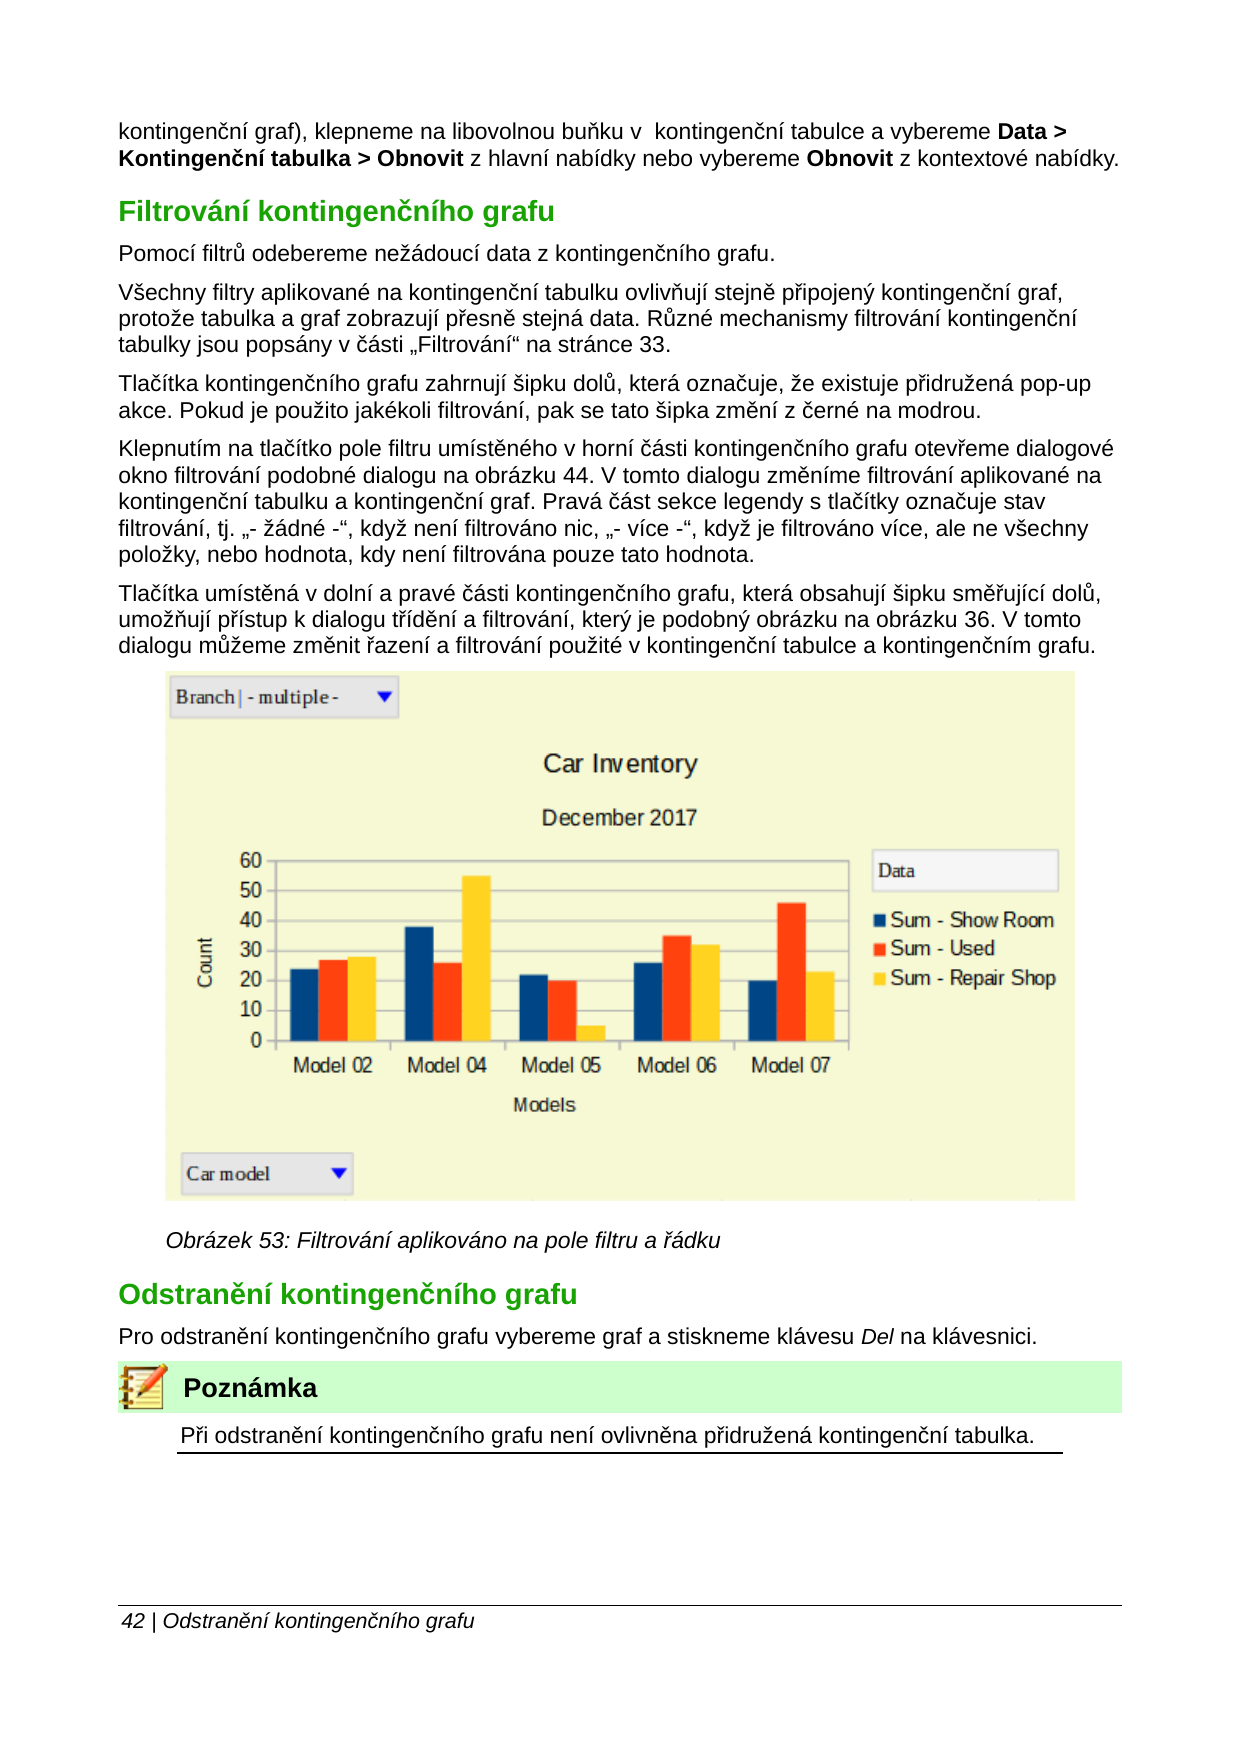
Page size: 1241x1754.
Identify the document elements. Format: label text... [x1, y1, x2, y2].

text Tlačítka kontingenčního grafu zahrnují šipku dolů, která označuje, že existuje přidružená pop-up akce. Pokud je použito jakékoli filtrování, pak se tato šipka změní z černé na modrou. [118, 370, 1122, 423]
text Tlačítka umístěná v dolní a pravé části kontingenčního grafu, která obsahují šipku směřující dolů, umožňují přístup k dialogu třídění a filtrování, který je podobný obrázku na obrázku 36. V tomto dialogu můžeme změnit řazení a filtrování použité v kontingenční tabulce a kontingenčním grafu. [118, 580, 1122, 659]
text Klepnutím na tlačítko pole filtru umístěného v horní části kontingenčního grafu otevřeme dialogové okno filtrování podobné dialogu na obrázku 44. V tomto dialogu změníme filtrování aplikované na kontingenční tabulku a kontingenční graf. Pravá část sekce legendy s tlačítky označuje stav filtrování, tj. „- žádné -“, když není filtrováno nic, „- více -“, když je filtrováno více, ale ne všechny položky, nebo hodnota, kdy není filtrována pouze tato hodnota. [118, 435, 1122, 567]
text Pro odstranění kontingenčního grafu vybereme graf a stiskneme klávesu Del na klávesnici. [118, 1323, 1122, 1349]
text Pomocí filtrů odebereme nežádoucí data z kontingenčního grafu. [118, 240, 1122, 266]
text Při odstranění kontingenčního grafu není ovlivněna přidružená kontingenční tabulka. [177, 1419, 1063, 1452]
subtitle Filtrování kontingenčního grafu [118, 194, 1122, 228]
picture [119, 1362, 170, 1413]
text Obrázek 53: Filtrování aplikováno na pole filtru a řádku [165, 1201, 1075, 1254]
text Všechny filtry aplikované na kontingenční tabulku ovlivňují stejně připojený kontingenční graf, protože tabulka a graf zobrazují přesně stejná data. Různé mechanismy filtrování kontingenční tabulky jsou popsány v části „Filtrování“ na stránce 28. [118, 279, 1122, 358]
text kontingenční graf), klepneme na libovolnou buňku v kontingenční tabulce a vybereme Data > Kontingenční tabulka > Obnovit z hlavní nabídky nebo vybereme Obnovit z kontextové nabídky. [118, 118, 1122, 171]
subtitle Odstranění kontingenčního grafu [118, 1277, 1122, 1311]
picture [165, 671, 1075, 1201]
subtitle Poznámka [118, 1369, 1122, 1409]
